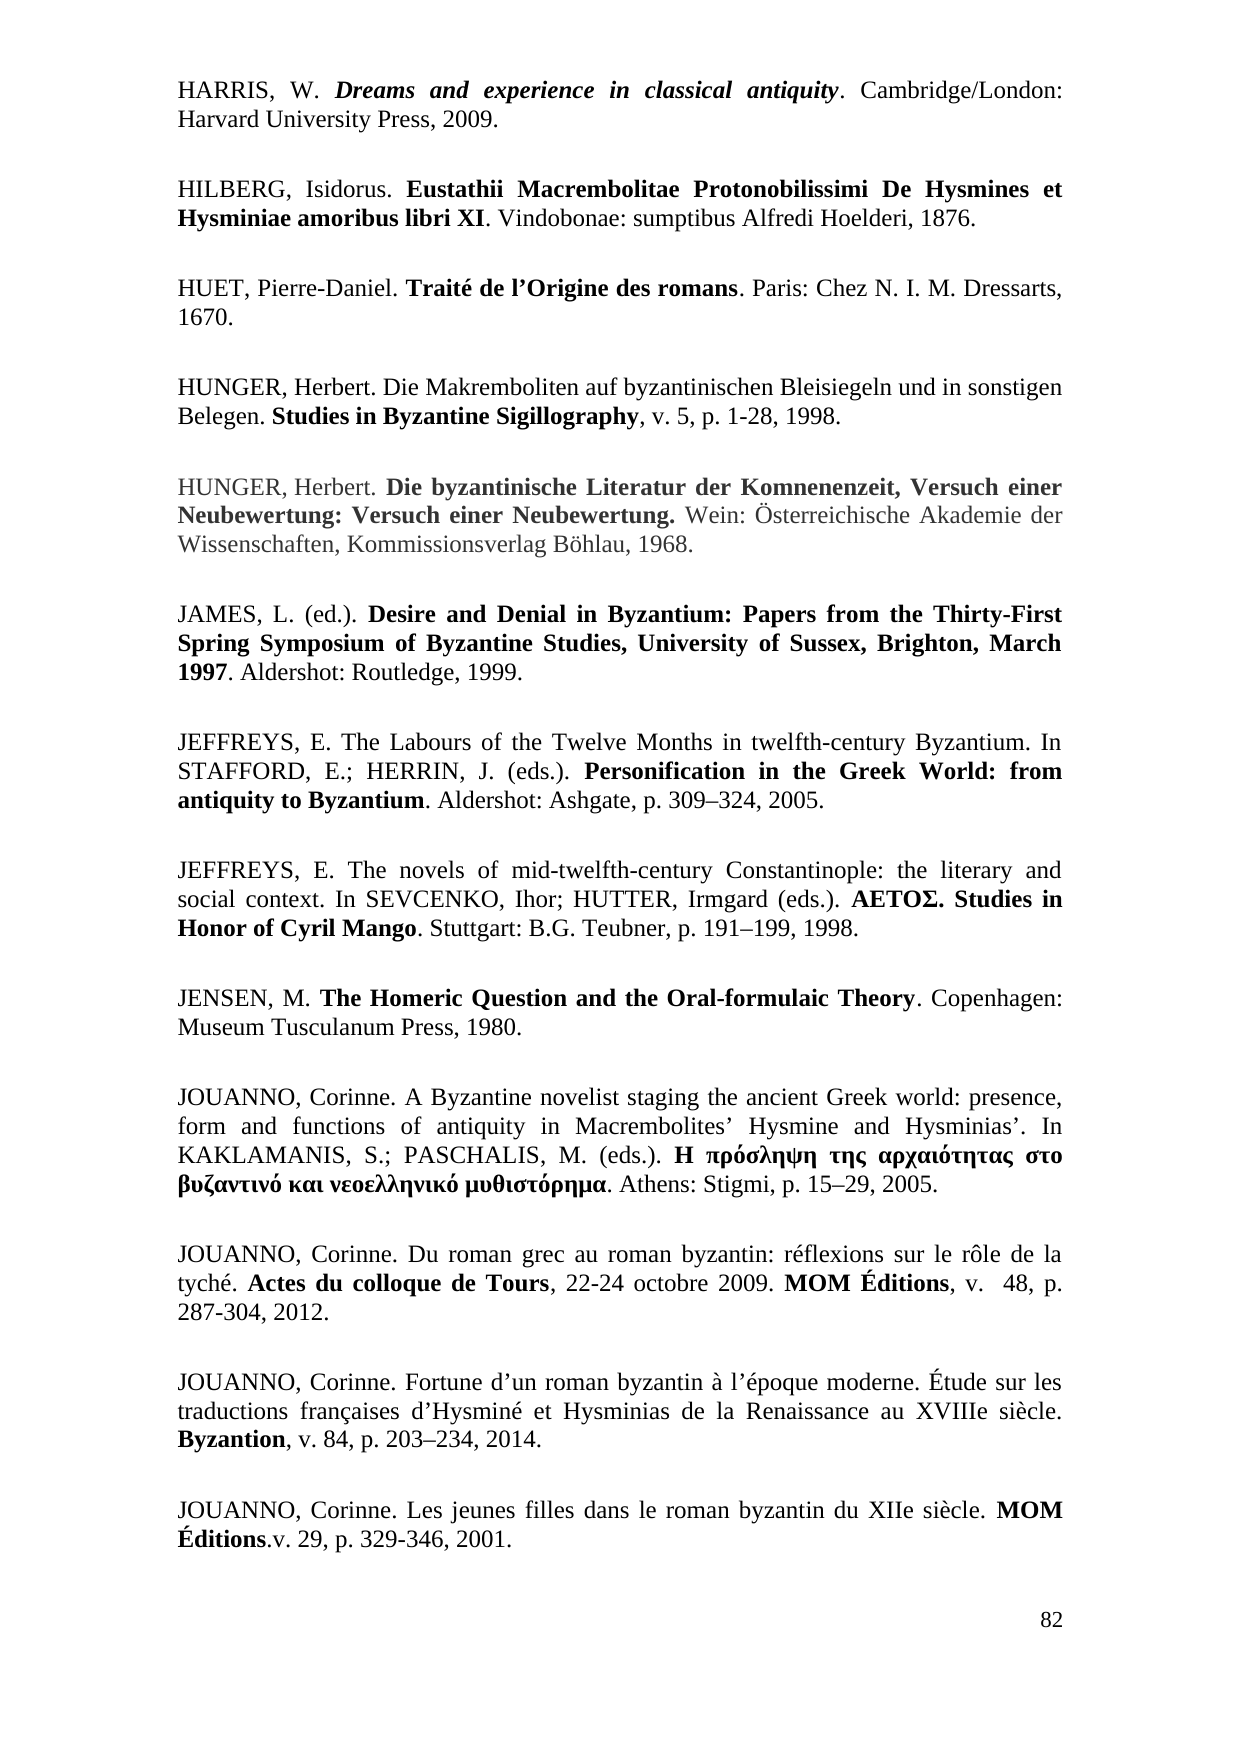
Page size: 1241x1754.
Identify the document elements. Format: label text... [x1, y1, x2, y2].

text JEFFREYS, E. The Labours of the Twelve Months in twelfth-century Byzantium. In STAFFORD, E.; HERRIN, J. (eds.). Personification in the Greek World: from antiquity to Byzantium. Aldershot: Ashgate, p. 309–324, 2005. [177, 727, 1063, 814]
text JOUANNO, Corinne. Fortune d’un roman byzantin à l’époque moderne. Étude sur les traductions françaises d’Hysminé et Hysminias de la Renaissance au XVIIIe siècle. Byzantion, v. 84, p. 203–234, 2014. [177, 1367, 1063, 1453]
text JAMES, L. (ed.). Desire and Denial in Byzantium: Papers from the Thirty-First Spring Symposium of Byzantine Studies, University of Sussex, Brighton, March 1997. Aldershot: Routledge, 1999. [177, 599, 1063, 686]
text JOUANNO, Corinne. Les jeunes filles dans le roman byzantin du XIIe siècle. MOM Éditions.v. 29, p. 329-346, 2001. [177, 1495, 1063, 1552]
text JEFFREYS, E. The novels of mid-twelfth-century Constantinople: the literary and social context. In SEVCENKO, Ihor; HUTTER, Irmgard (eds.). ΑΕΤΟΣ. Studies in Honor of Cyril Mango. Stuttgart: B.G. Teubner, p. 191–199, 1998. [177, 855, 1063, 942]
text JENSEN, M. The Homeric Question and the Oral-formulaic Theory. Copenhagen: Museum Tusculanum Press, 1980. [177, 983, 1063, 1041]
text JOUANNO, Corinne. Du roman grec au roman byzantin: réflexions sur le rôle de la tyché. Actes du colloque de Tours, 22-24 octobre 2009. MOM Éditions, v. 48, p. 287-304, 2012. [177, 1239, 1063, 1325]
text JOUANNO, Corinne. A Byzantine novelist staging the ancient Greek world: presence, form and functions of antiquity in Macrembolites’ Hysmine and Hysminias’. In KAKLAMANIS, S.; PASCHALIS, M. (eds.). Η πρόσληψη της αρχαιότητας στο βυζαντινό και νεοελληνικό μυθιστόρημα. Athens: Stigmi, p. 15–29, 2005. [177, 1082, 1063, 1197]
text HUNGER, Herbert. Die byzantinische Literatur der Komnenenzeit, Versuch einer Neubewertung: Versuch einer Neubewertung. Wein: Österreichische Akademie der Wissenschaften, Kommissionsverlag Böhlau, 1968. [177, 472, 1063, 558]
text HILBERG, Isidorus. Eustathii Macrembolitae Protonobilissimi De Hysmines et Hysminiae amoribus libri XI. Vindobonae: sumptibus Alfredi Hoelderi, 1876. [177, 174, 1063, 232]
text HUNGER, Herbert. Die Makremboliten auf byzantinischen Bleisiegeln und in sonstigen Belegen. Studies in Byzantine Sigillography, v. 5, p. 1-28, 1998. [177, 372, 1063, 430]
text HARRIS, W. Dreams and experience in classical antiquity. Cambridge/London: Harvard University Press, 2009. [177, 75, 1063, 132]
text HUET, Pierre-Daniel. Traité de l’Origine des romans. Paris: Chez N. I. M. Dressarts, 1670. [177, 273, 1063, 331]
